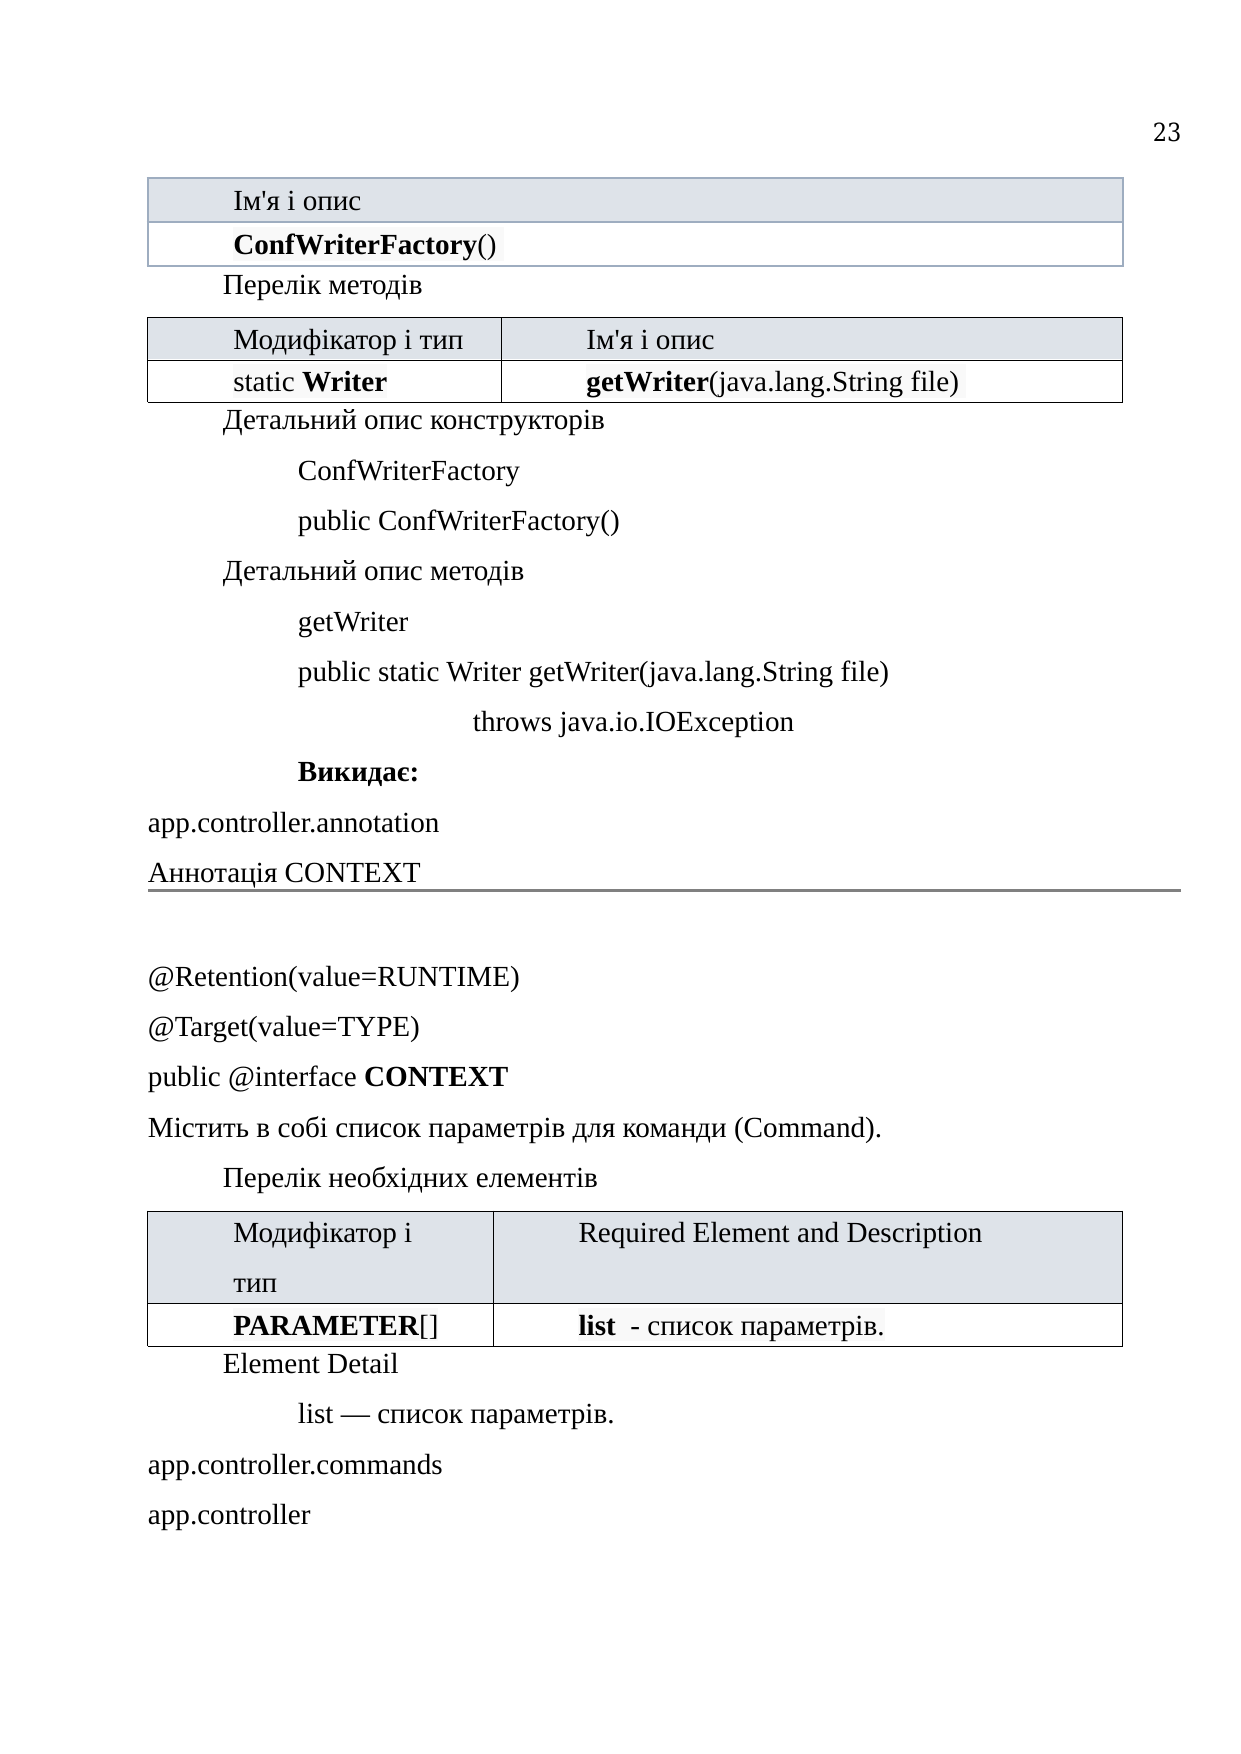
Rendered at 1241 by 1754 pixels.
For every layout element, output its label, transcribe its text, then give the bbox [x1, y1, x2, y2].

table_cell static Writer [148, 361, 501, 402]
text Викидає: [298, 754, 1181, 788]
text app.controller.commands [148, 1447, 1150, 1480]
text @Retention(value=RUNTIME) @Target(value=TYPE) public @interface CONTEXT [148, 959, 1181, 1093]
text Детальний опис конструкторів [223, 402, 1181, 436]
text public static Writer getWriter(java.lang.String file) throws java.io.IOException [298, 654, 1181, 738]
table_header Required Element and Description [494, 1212, 1122, 1303]
text app.controller.annotation [148, 805, 1150, 838]
table_cell getWriter(java.lang.String file) [502, 361, 1122, 402]
text getWriter [298, 604, 1181, 637]
table_header Модифікатор і тип [148, 318, 501, 359]
text Містить в собі список параметрів для команди (Command). [148, 1110, 1181, 1143]
text Перелік методів [223, 267, 1181, 300]
table_cell PARAMETER[] [148, 1304, 493, 1346]
table_header Ім'я і опис [149, 179, 1122, 221]
text Аннотація CONTEXT [148, 855, 1181, 889]
table_header Модифікатор і тип [148, 1212, 493, 1303]
text ConfWriterFactory [298, 453, 1181, 486]
text Element Detail [223, 1346, 1181, 1380]
table_cell ConfWriterFactory() [149, 223, 1122, 265]
text Детальний опис методів [223, 553, 1181, 587]
text app.controller [148, 1497, 1150, 1531]
text Перелік необхідних елементів [223, 1160, 1181, 1194]
table_cell list - список параметрів. [494, 1304, 1122, 1346]
text list — список параметрів. [298, 1396, 1181, 1430]
table_header Ім'я і опис [502, 318, 1122, 359]
text public ConfWriterFactory() [298, 503, 1181, 537]
